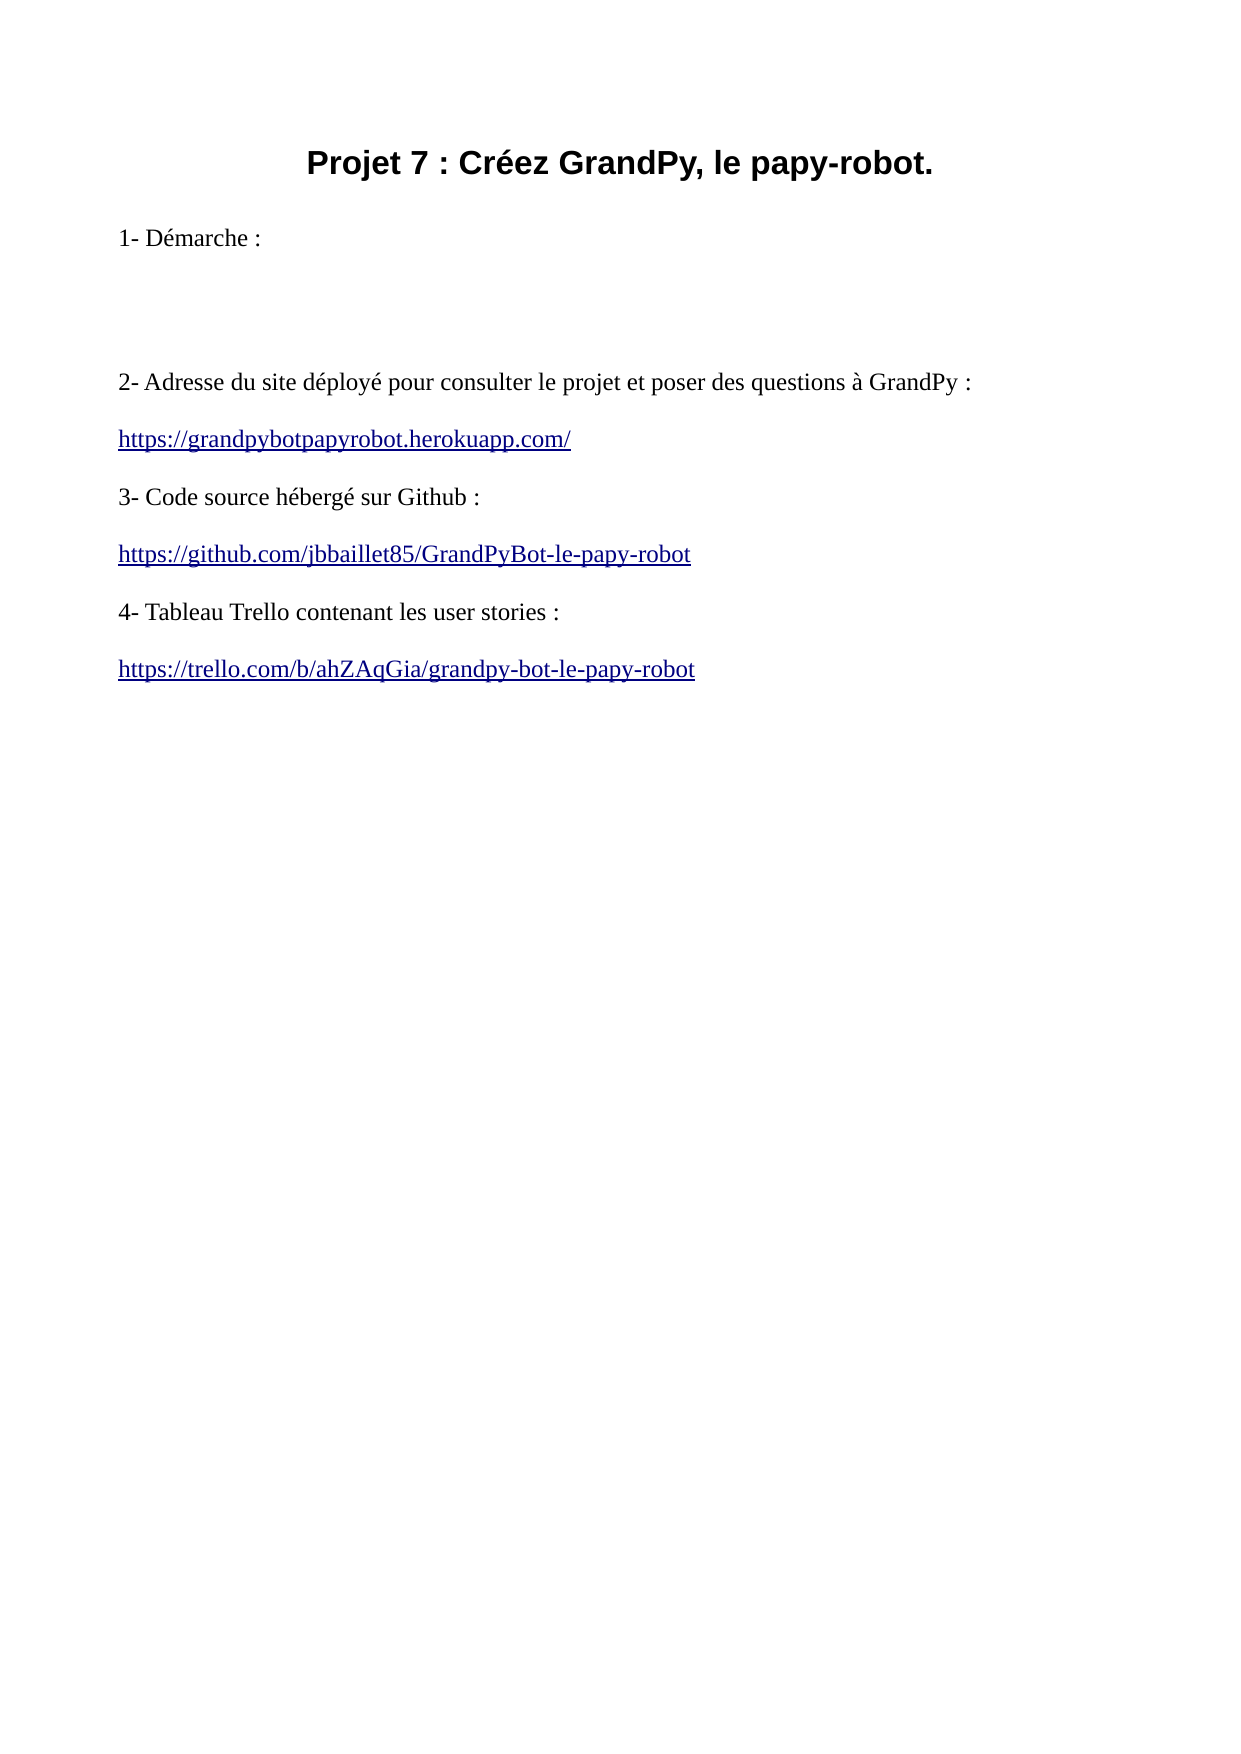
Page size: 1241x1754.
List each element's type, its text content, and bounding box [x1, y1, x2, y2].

text https://github.com/jbbaillet85/GrandPyBot-le-papy-robot [118, 539, 1122, 568]
text https://trello.com/b/ahZAqGia/grandpy-bot-le-papy-robot [118, 654, 1122, 683]
text 2- Adresse du site déployé pour consulter le projet et poser des questions à GrandPy : [118, 367, 1122, 395]
text https://grandpybotpapyrobot.herokuapp.com/ [118, 424, 1122, 453]
text 3- Code source hébergé sur Github : [118, 482, 1122, 510]
text 1- Démarche : [118, 223, 1122, 252]
text 4- Tableau Trello contenant les user stories : [118, 597, 1122, 625]
title Projet 7 : Créez GrandPy, le papy-robot. [118, 143, 1122, 182]
